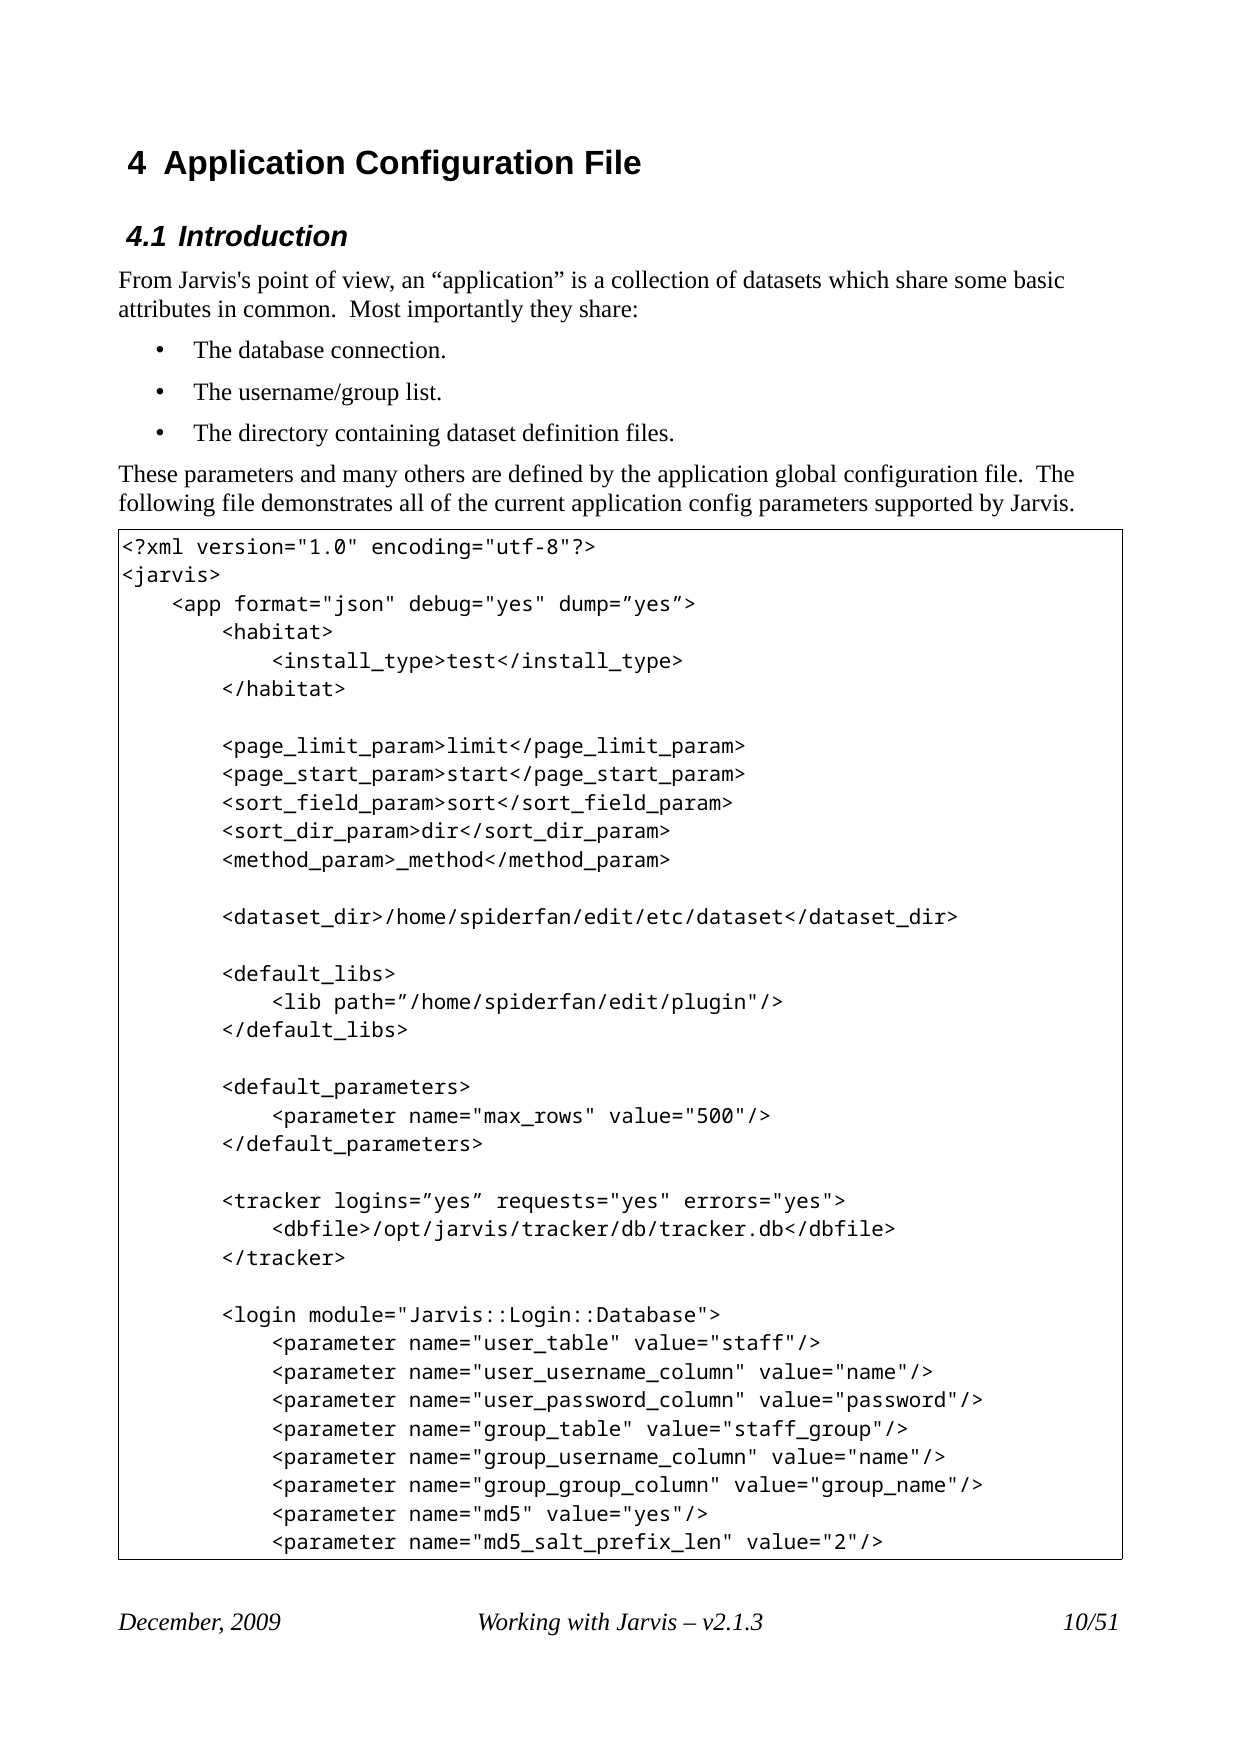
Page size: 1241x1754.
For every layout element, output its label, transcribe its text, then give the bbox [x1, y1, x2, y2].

list The username/group list. [156, 377, 1122, 405]
text <app format="json" debug="yes" dump=”yes”> [119, 586, 1122, 614]
text <default_parameters> [119, 1069, 1122, 1098]
text <login module="Jarvis::Login::Database"> [119, 1297, 1122, 1325]
text <default_libs> [119, 956, 1122, 984]
text <parameter name="group_group_column" value="group_name"/> [119, 1467, 1122, 1496]
text <?xml version="1.0" encoding="utf-8"?> [119, 530, 1122, 557]
text <parameter name="user_table" value="staff"/> [119, 1325, 1122, 1354]
text </tracker> [119, 1240, 1122, 1271]
text <jarvis> [119, 557, 1122, 586]
text From Jarvis's point of view, an “application” is a collection of datasets which share some basic attributes in common. Most importantly they share: [118, 265, 1122, 323]
list The directory containing dataset definition files. [156, 418, 1122, 447]
text <page_limit_param>limit</page_limit_param> [119, 728, 1122, 757]
text <parameter name="group_username_column" value="name"/> [119, 1439, 1122, 1467]
text <dbfile>/opt/jarvis/tracker/db/tracker.db</dbfile> [119, 1212, 1122, 1240]
text <method_param>_method</method_param> [119, 842, 1122, 873]
text <parameter name="user_password_column" value="password"/> [119, 1382, 1122, 1411]
text <lib path=”/home/spiderfan/edit/plugin"/> [119, 984, 1122, 1012]
text <sort_field_param>sort</sort_field_param> [119, 785, 1122, 813]
text <install_type>test</install_type> [119, 643, 1122, 671]
text <parameter name="group_table" value="staff_group"/> [119, 1411, 1122, 1439]
text <tracker logins=”yes” requests="yes" errors="yes"> [119, 1183, 1122, 1212]
text <parameter name="md5_salt_prefix_len" value="2"/> [119, 1524, 1122, 1559]
text <habitat> [119, 614, 1122, 643]
text <parameter name="user_username_column" value="name"/> [119, 1354, 1122, 1382]
text <sort_dir_param>dir</sort_dir_param> [119, 813, 1122, 842]
text </habitat> [119, 671, 1122, 703]
subtitle Application Configuration File [118, 143, 1122, 182]
text <parameter name="max_rows" value="500"/> [119, 1098, 1122, 1126]
subtitle Introduction [118, 219, 1122, 253]
text <dataset_dir>/home/spiderfan/edit/etc/dataset</dataset_dir> [119, 899, 1122, 930]
text These parameters and many others are defined by the application global configuration file. The following file demonstrates all of the current application config parameters supported by Jarvis. [118, 459, 1122, 517]
text <page_start_param>start</page_start_param> [119, 757, 1122, 785]
text </default_parameters> [119, 1126, 1122, 1158]
list The database connection. [156, 335, 1122, 364]
text </default_libs> [119, 1012, 1122, 1044]
text <parameter name="md5" value="yes"/> [119, 1496, 1122, 1524]
